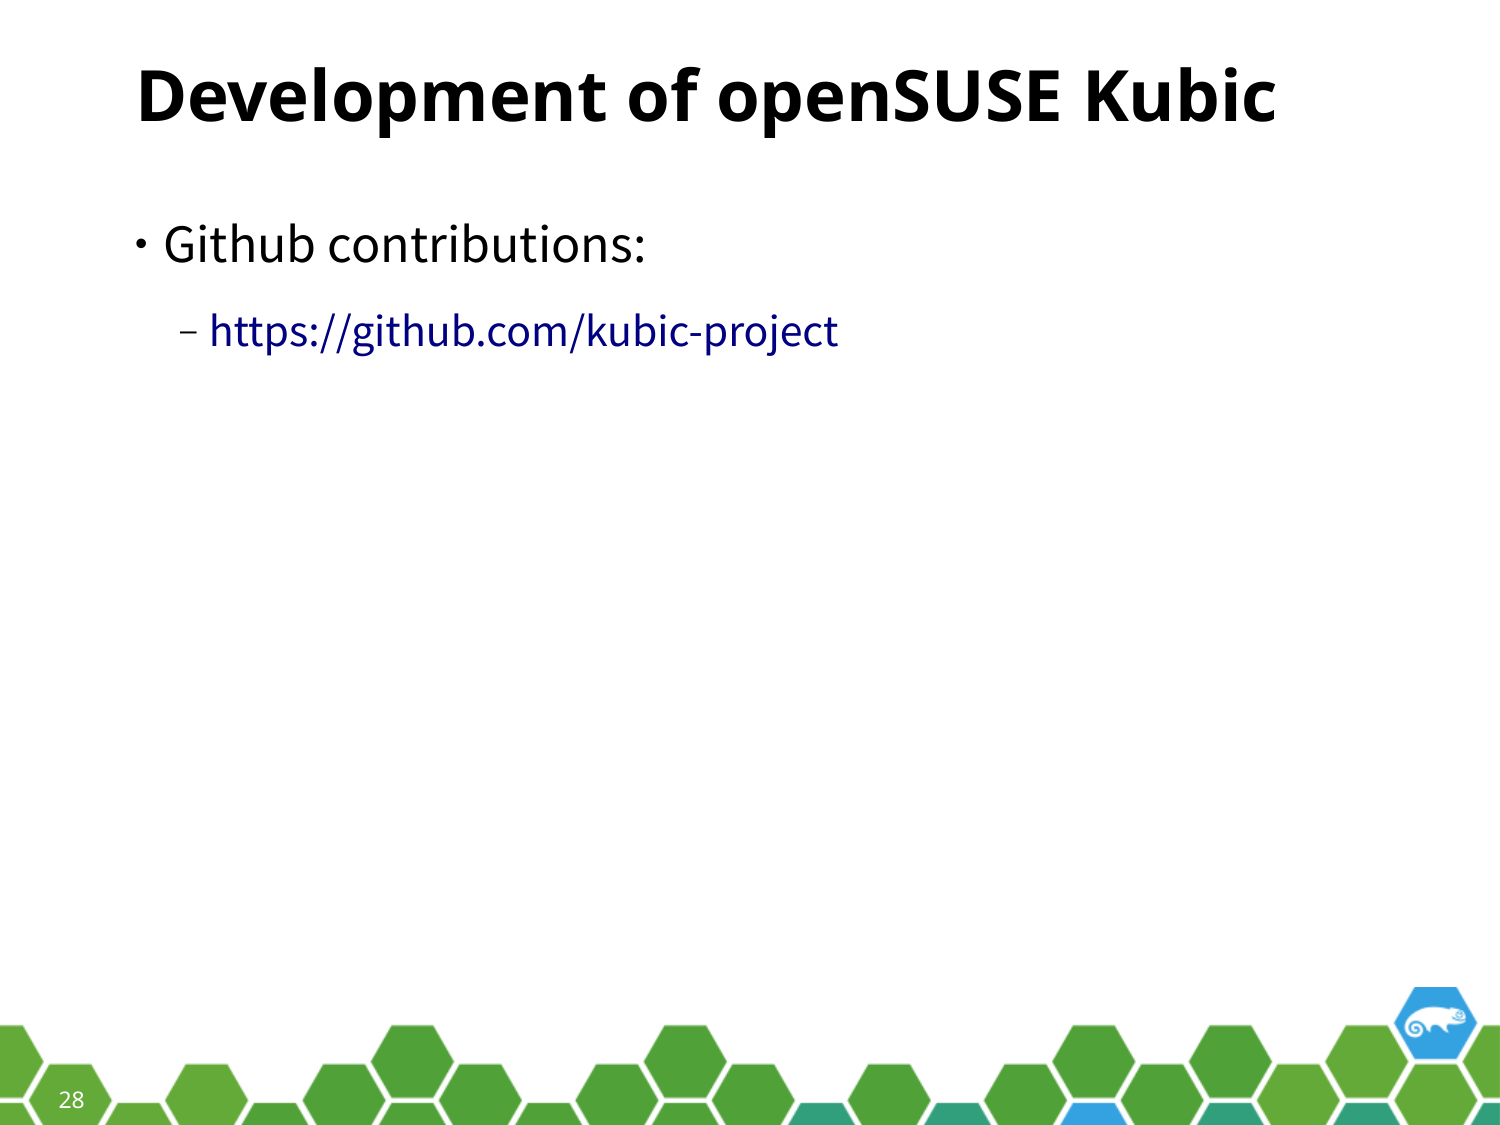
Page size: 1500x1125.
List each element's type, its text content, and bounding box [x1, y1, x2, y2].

picture [0, 987, 1500, 1125]
title Development of openSUSE Kubic [135, 12, 1372, 175]
list Github contributions: https://github.com/kubic-project [135, 208, 1372, 862]
